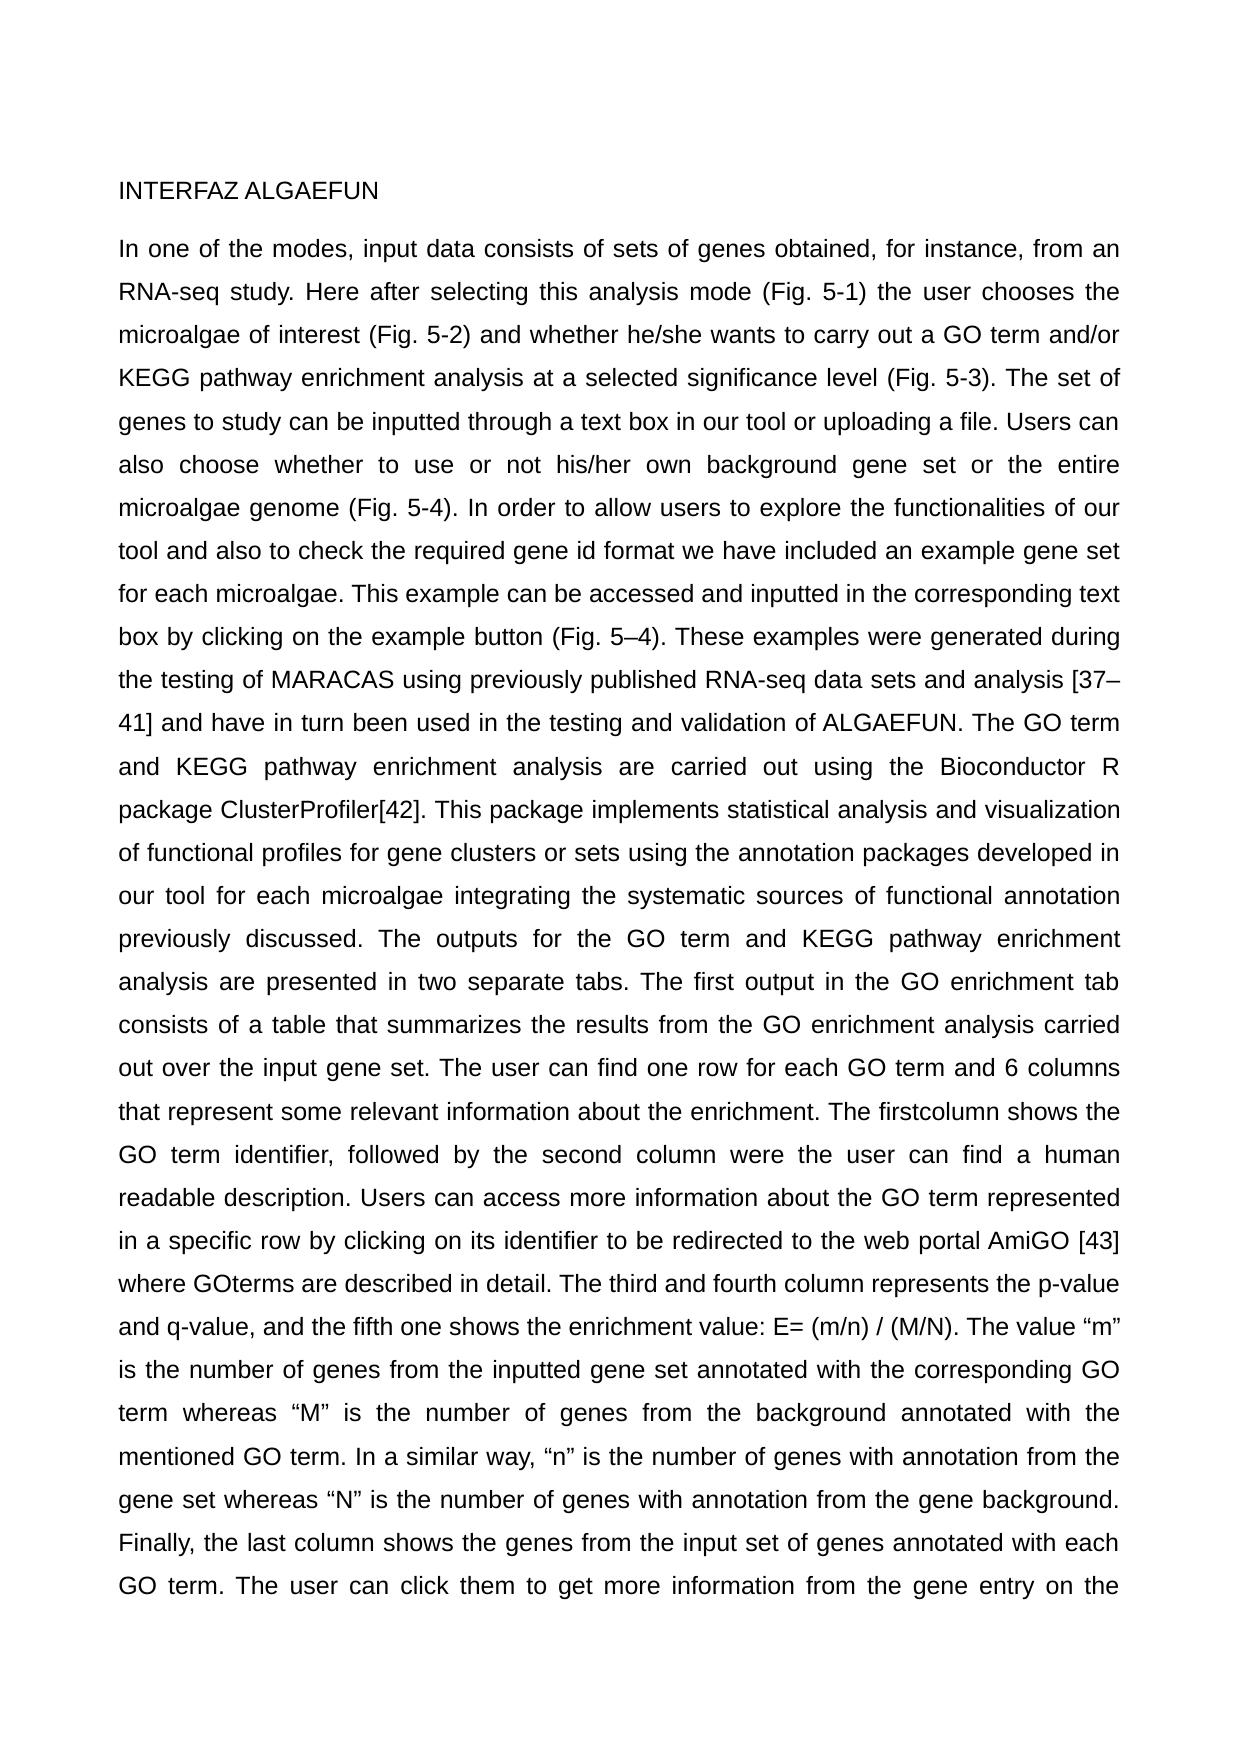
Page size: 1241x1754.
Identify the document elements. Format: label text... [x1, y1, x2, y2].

text In one of the modes, input data consists of sets of genes obtained, for instance, from an RNA-seq study. Here after selecting this analysis mode (Fig. 5-1) the user chooses the microalgae of interest (Fig. 5-2) and whether he/she wants to carry out a GO term and/or KEGG pathway enrichment analysis at a selected significance level (Fig. 5-3). The set of genes to study can be inputted through a text box in our tool or uploading a file. Users can also choose whether to use or not his/her own background gene set or the entire microalgae genome (Fig. 5-4). In order to allow users to explore the functionalities of our tool and also to check the required gene id format we have included an example gene set for each microalgae. This example can be accessed and inputted in the corresponding text box by clicking on the example button (Fig. 5–4). These examples were generated during the testing of MARACAS using previously published RNA-seq data sets and analysis [37–41] and have in turn been used in the testing and validation of ALGAEFUN. The GO term and KEGG pathway enrichment analysis are carried out using the Bioconductor R package ClusterProfiler[42]. This package implements statistical analysis and visualization of functional profiles for gene clusters or sets using the annotation packages developed in our tool for each microalgae integrating the systematic sources of functional annotation previously discussed. The outputs for the GO term and KEGG pathway enrichment analysis are presented in two separate tabs. The first output in the GO enrichment tab consists of a table that summarizes the results from the GO enrichment analysis carried out over the input gene set. The user can find one row for each GO term and 6 columns that represent some relevant information about the enrichment. The firstcolumn shows the GO term identifier, followed by the second column were the user can find a human readable description. Users can access more information about the GO term represented in a specific row by clicking on its identifier to be redirected to the web portal AmiGO [43] where GOterms are described in detail. The third and fourth column represents the p-value and q-value, and the fifth one shows the enrichment value: E= (m/n) / (M/N). The value “m” is the number of genes from the inputted gene set annotated with the corresponding GO term whereas “M” is the number of genes from the background annotated with the mentioned GO term. In a similar way, “n” is the number of genes with annotation from the gene set whereas “N” is the number of genes with annotation from the gene background. Finally, the last column shows the genes from the input set of genes annotated with each GO term. The user can click them to get more information from the gene entry on the [118, 234, 1122, 1600]
text INTERFAZ ALGAEFUN [118, 176, 1122, 205]
